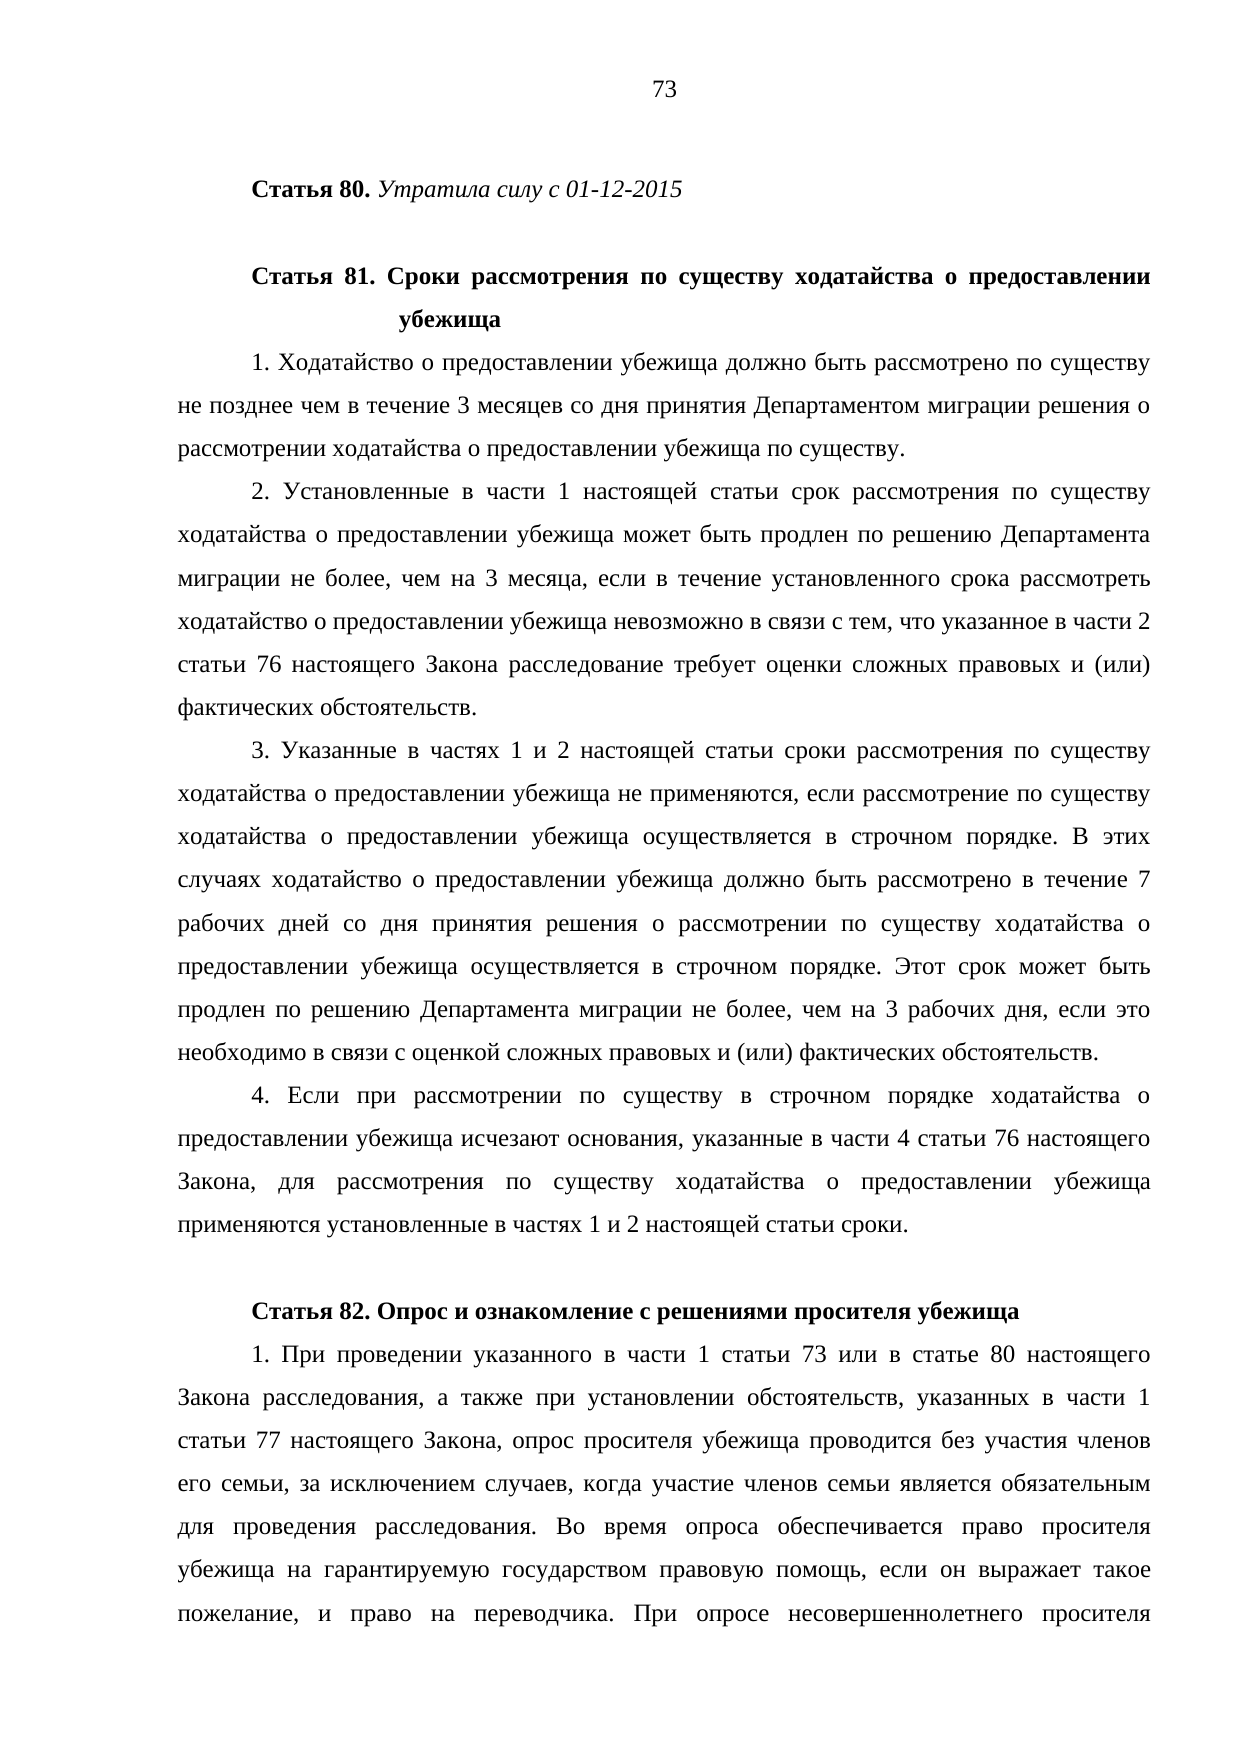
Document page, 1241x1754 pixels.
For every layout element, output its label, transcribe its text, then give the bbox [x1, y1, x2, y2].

text 4. Если при рассмотрении по существу в строчном порядке ходатайства о предоставлении убежища исчезают основания, указанные в части 4 статьи 76 настоящего Закона, для рассмотрения по существу ходатайства о предоставлении убежища применяются установленные в частях 1 и 2 настоящей статьи сроки. [177, 1080, 1152, 1238]
text 3. Указанные в частях 1 и 2 настоящей статьи сроки рассмотрения по существу ходатайства о предоставлении убежища не применяются, если рассмотрение по существу ходатайства о предоставлении убежища осуществляется в строчном порядке. В этих случаях ходатайство о предоставлении убежища должно быть рассмотрено в течение 7 рабочих дней со дня принятия решения о рассмотрении по существу ходатайства о предоставлении убежища осуществляется в строчном порядке. Этот срок может быть продлен по решению Департамента миграции не более, чем на 3 рабочих дня, если это необходимо в связи с оценкой сложных правовых и (или) фактических обстоятельств. [177, 735, 1152, 1066]
text 2. Установленные в части 1 настоящей статьи срок рассмотрения по существу ходатайства о предоставлении убежища может быть продлен по решению Департамента миграции не более, чем на 3 месяца, если в течение установленного срока рассмотреть ходатайство о предоставлении убежища невозможно в связи с тем, что указанное в части 2 статьи 76 настоящего Закона расследование требует оценки сложных правовых и (или) фактических обстоятельств. [177, 476, 1152, 721]
text 1. Ходатайство о предоставлении убежища должно быть рассмотрено по существу не позднее чем в течение 3 месяцев со дня принятия Департаментом миграции решения о рассмотрении ходатайства о предоставлении убежища по существу. [177, 347, 1152, 462]
text 1. При проведении указанного в части 1 статьи 73 или в статье 80 настоящего Закона расследования, а также при установлении обстоятельств, указанных в части 1 статьи 77 настоящего Закона, опрос просителя убежища проводится без участия членов его семьи, за исключением случаев, когда участие членов семьи является обязательным для проведения расследования. Во время опроса обеспечивается право просителя убежища на гарантируемую государством правовую помощь, если он выражает такое пожелание, и право на переводчика. При опросе несовершеннолетнего просителя [177, 1339, 1152, 1626]
text Статья 82. Опрос и ознакомление с решениями просителя убежища [251, 1296, 1152, 1324]
text Статья 80. Утратила силу с 01-12-2015 [251, 174, 1152, 203]
text Статья 81. Сроки рассмотрения по существу ходатайства о предоставлении убежища [251, 261, 1152, 333]
